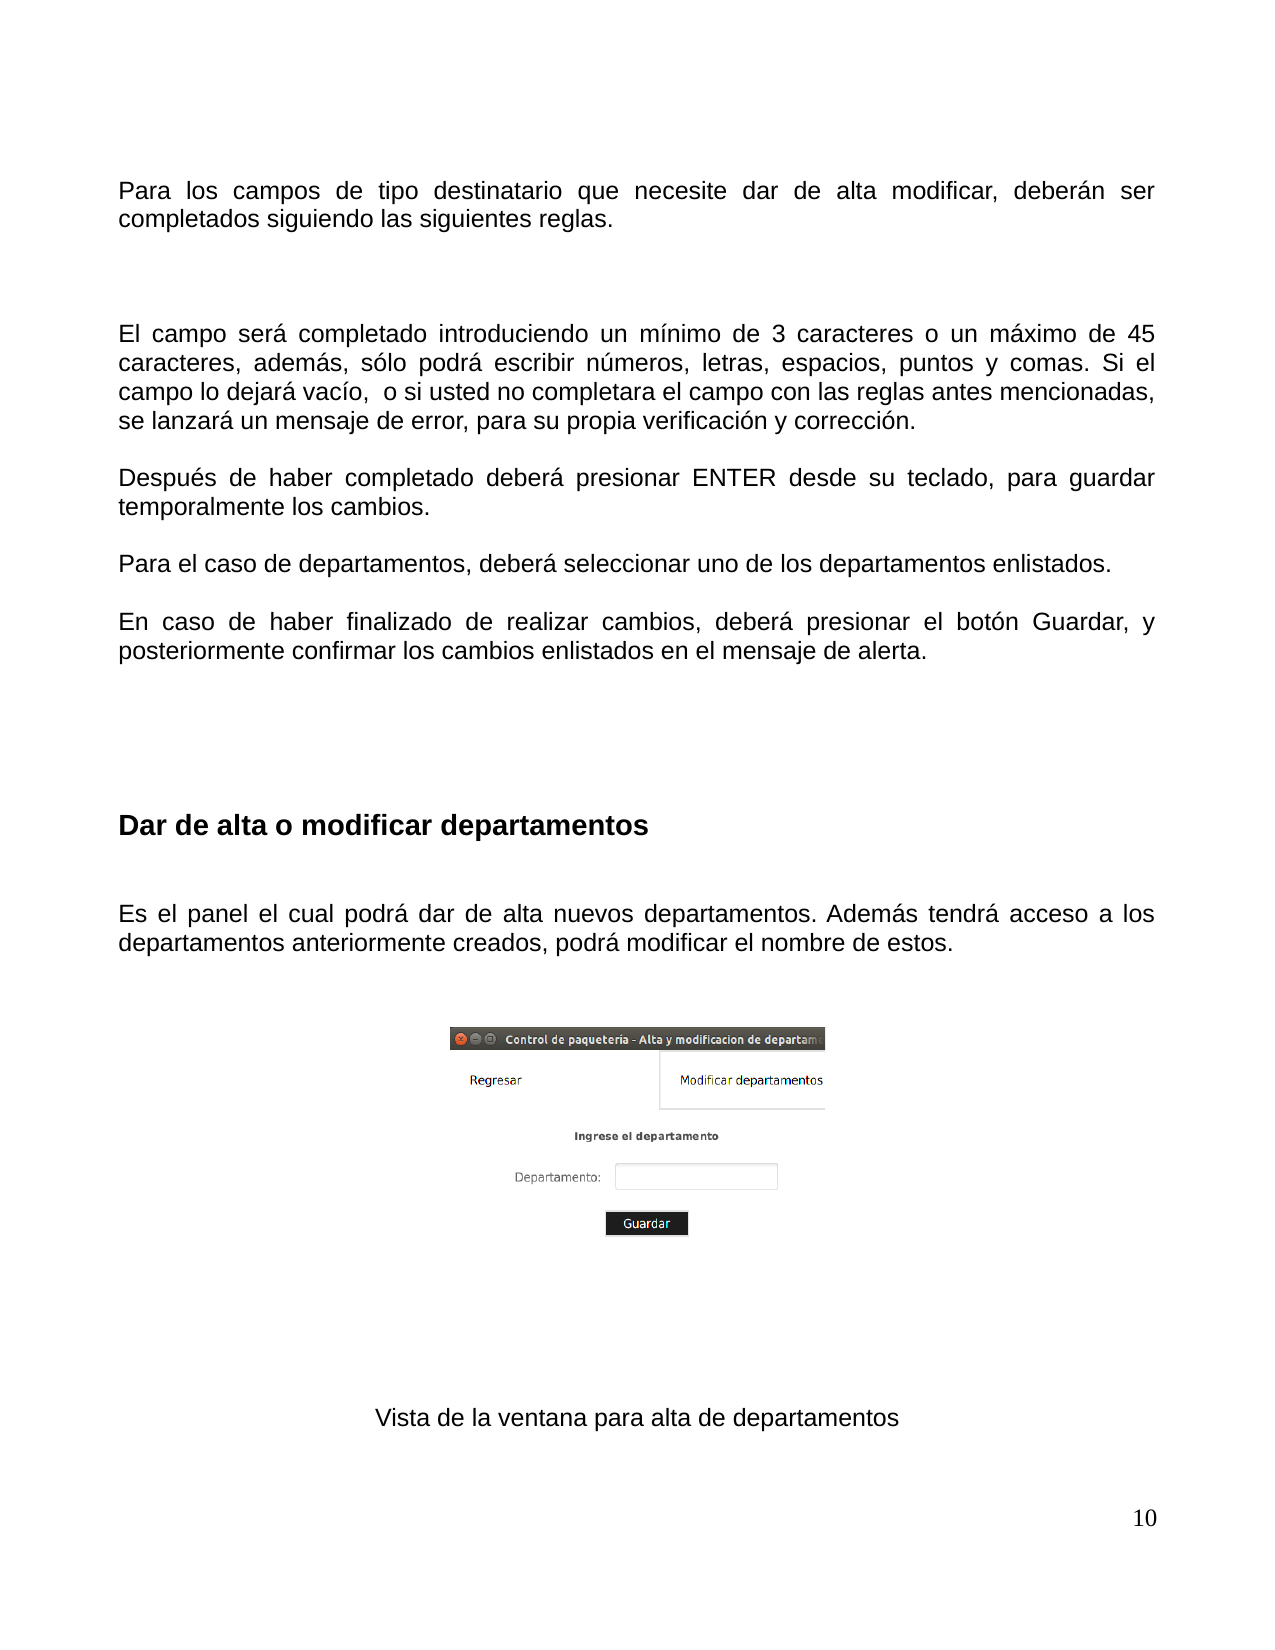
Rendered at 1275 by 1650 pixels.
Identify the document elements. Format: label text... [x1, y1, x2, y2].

text En caso de haber finalizado de realizar cambios, deberá presionar el botón Guardar, y posteriormente confirmar los cambios enlistados en el mensaje de alerta. [118, 607, 1157, 664]
text Vista de la ventana para alta de departamentos [118, 1403, 1157, 1432]
picture [450, 1027, 826, 1375]
text Para el caso de departamentos, deberá seleccionar uno de los departamentos enlistados. [118, 549, 1157, 578]
text El campo será completado introduciendo un mínimo de 3 caracteres o un máximo de 45 caracteres, además, sólo podrá escribir números, letras, espacios, puntos y comas. Si el campo lo dejará vacío, o si usted no completara el campo con las reglas antes mencionadas, se lanzará un mensaje de error, para su propia verificación y corrección. [118, 319, 1157, 434]
text Para los campos de tipo destinatario que necesite dar de alta modificar, deberán ser completados siguiendo las siguientes reglas. [118, 176, 1157, 233]
text Dar de alta o modificar departamentos [118, 808, 1157, 842]
text Es el panel el cual podrá dar de alta nuevos departamentos. Además tendrá acceso a los departamentos anteriormente creados, podrá modificar el nombre de estos. [118, 899, 1157, 957]
text Después de haber completado deberá presionar ENTER desde su teclado, para guardar temporalmente los cambios. [118, 463, 1157, 521]
